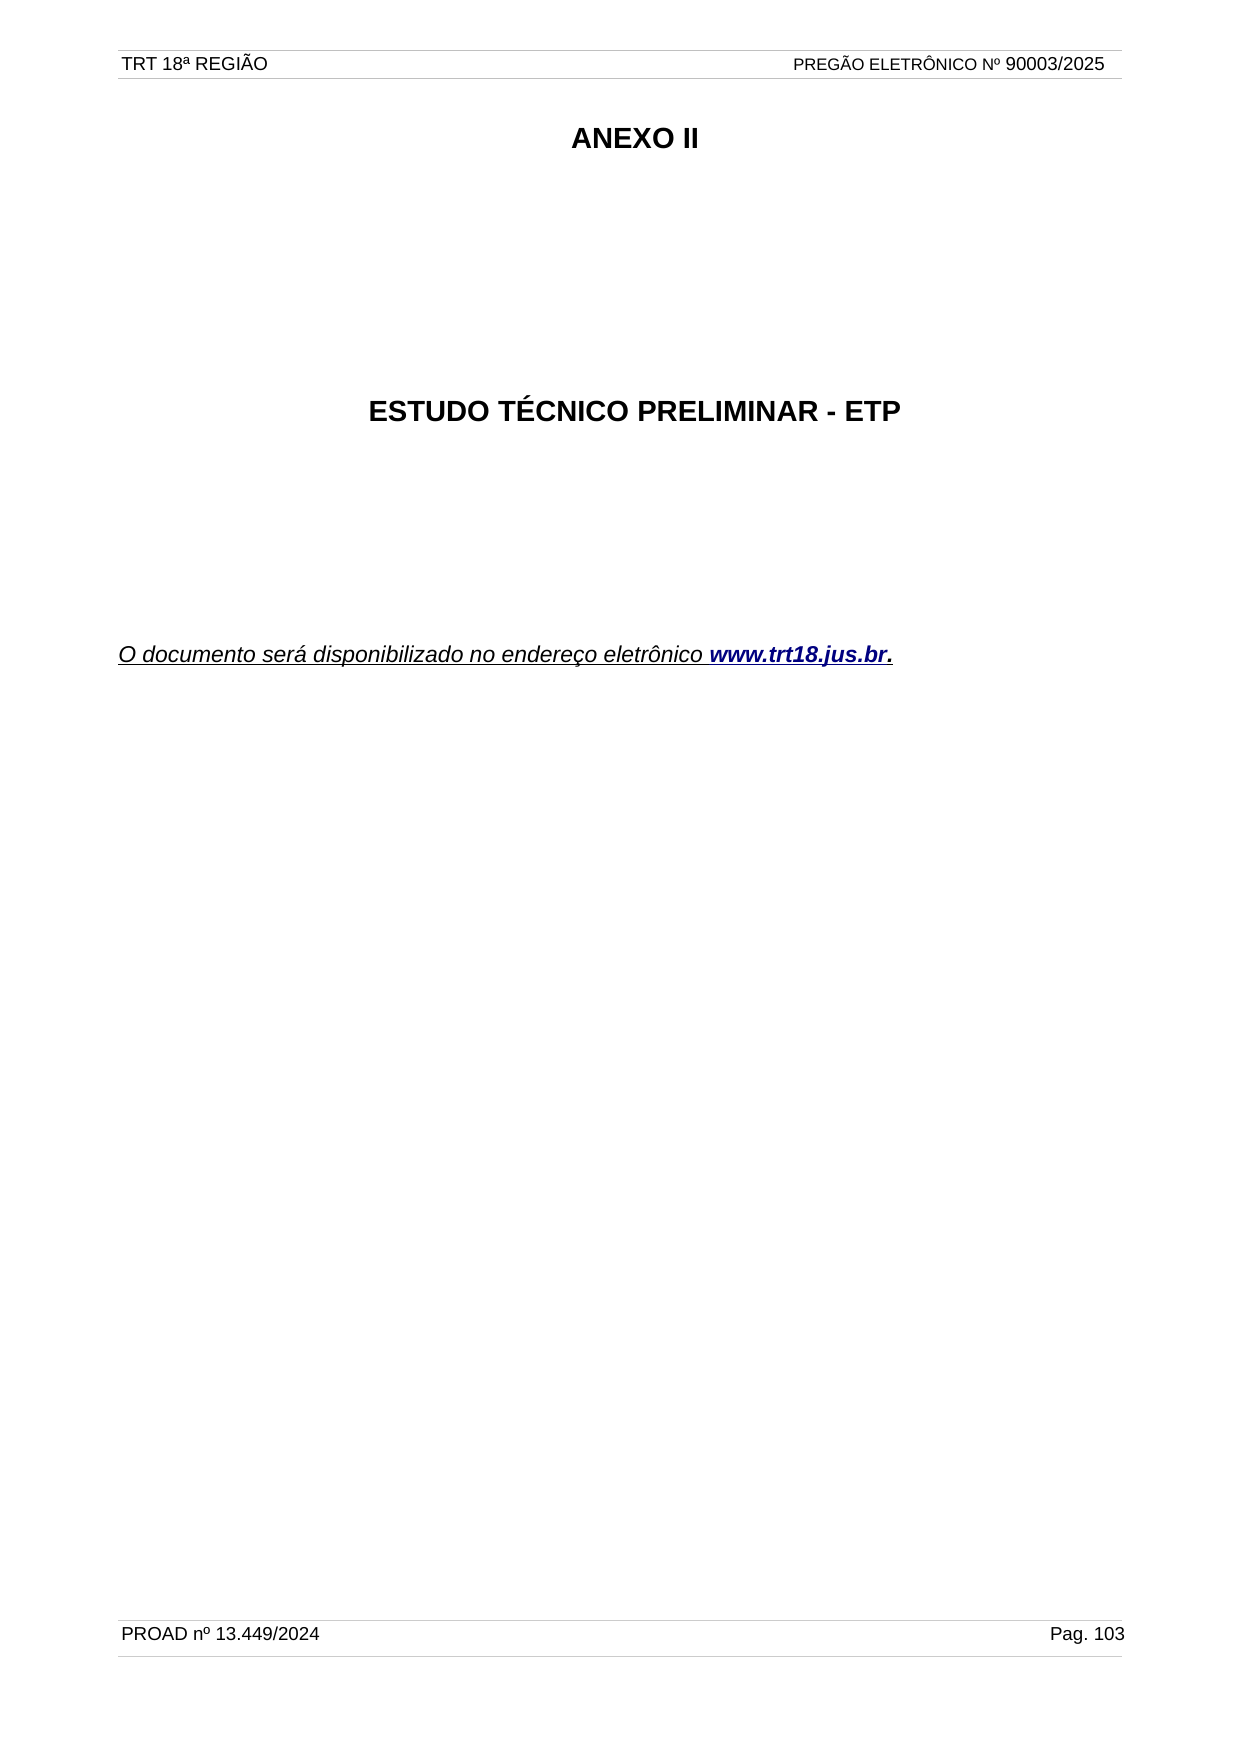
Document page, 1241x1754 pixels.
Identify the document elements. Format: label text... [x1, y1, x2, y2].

text ESTUDO TÉCNICO PRELIMINAR - ETP [148, 394, 1122, 428]
text ANEXO II [148, 122, 1122, 155]
text O documento será disponibilizado no endereço eletrônico www.trt18.jus.br. [118, 641, 1122, 668]
